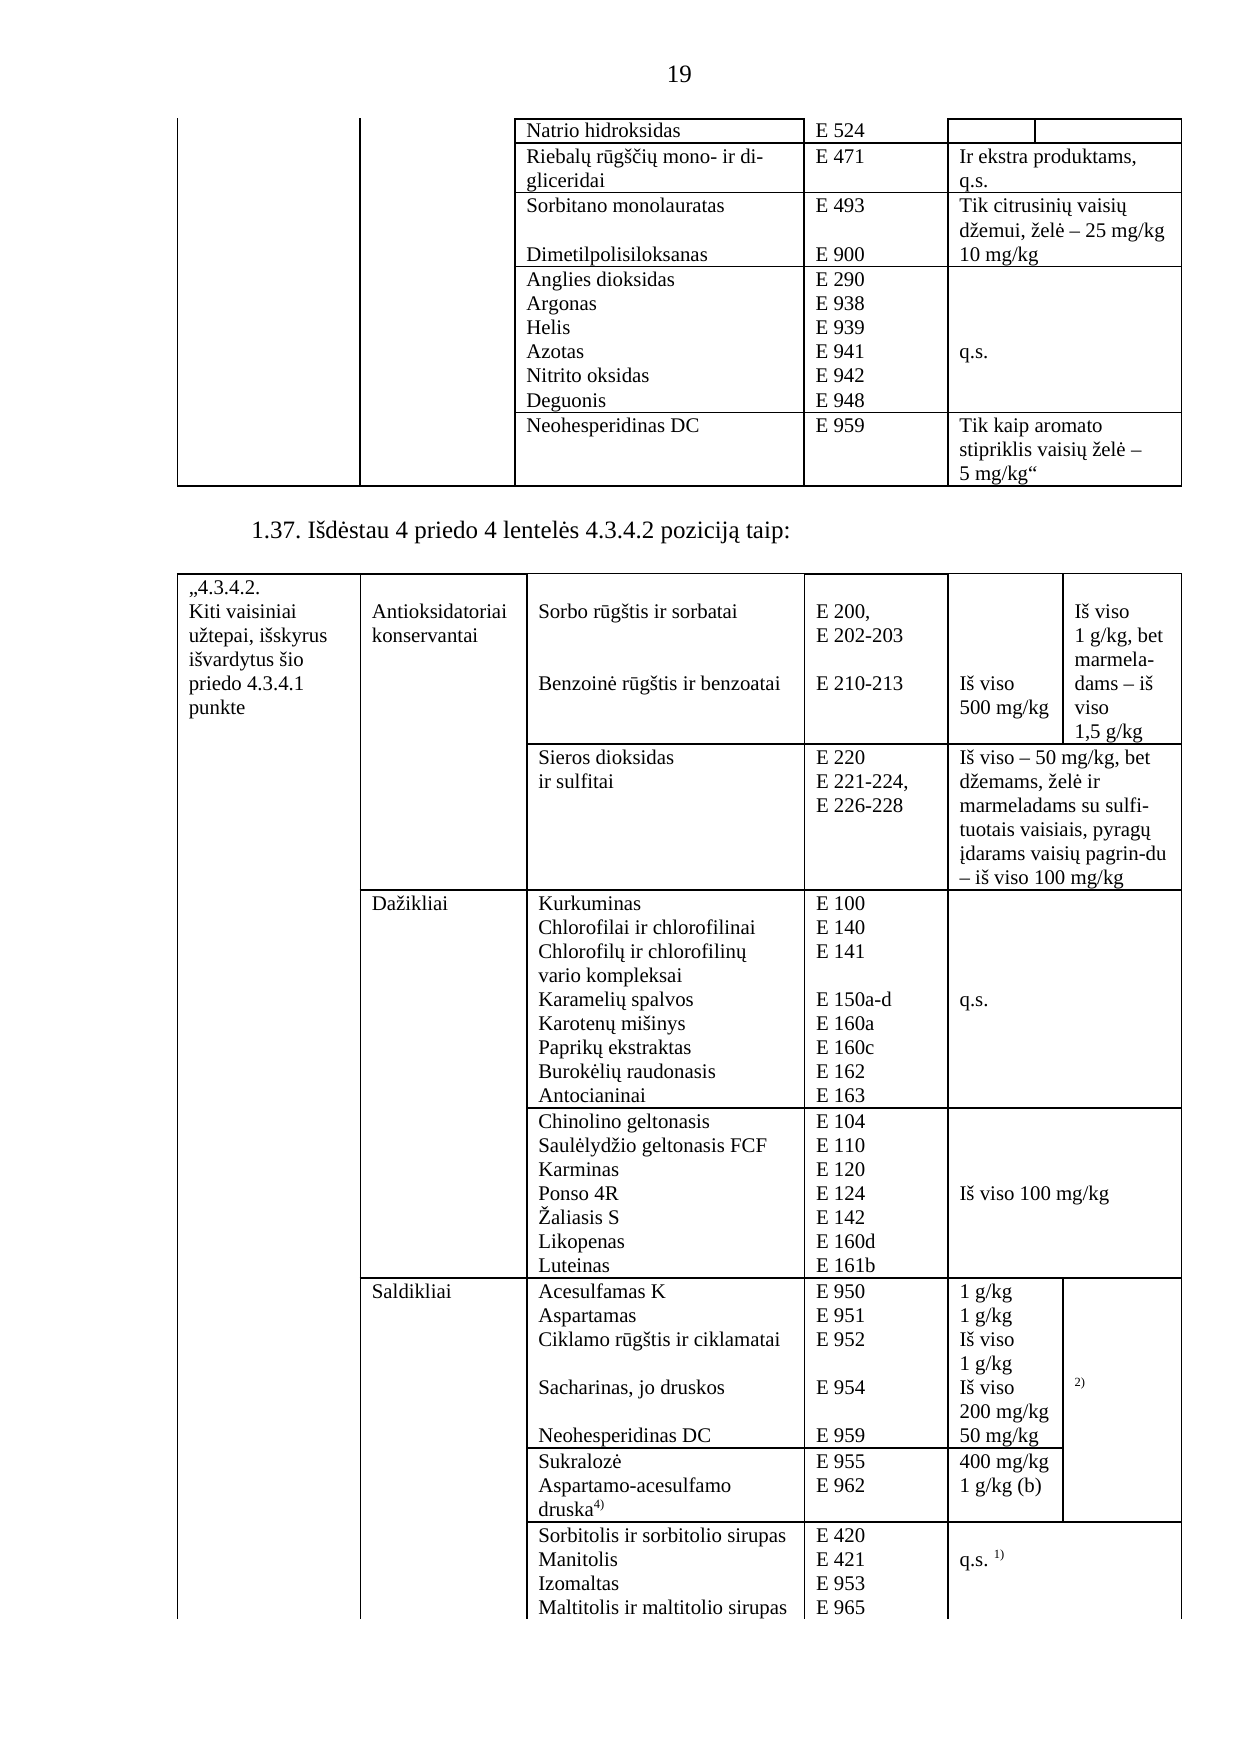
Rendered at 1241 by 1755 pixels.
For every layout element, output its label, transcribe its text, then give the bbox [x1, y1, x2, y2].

table_cell E 955 E 962 [805, 1449, 947, 1521]
table_cell [178, 1205, 360, 1229]
table_cell E 290 [805, 267, 947, 291]
table_cell Žaliasis S [528, 1205, 804, 1229]
table_cell Chinolino geltonasis [528, 1109, 804, 1133]
table_cell E 142 [805, 1205, 947, 1229]
table_cell Karminas [528, 1157, 804, 1181]
table_header Iš viso 1 g/kg, bet marmela- [1064, 574, 1181, 671]
table_cell [178, 987, 360, 1011]
table_cell Nitrito oksidas [516, 364, 803, 387]
table_cell [178, 1595, 360, 1619]
table_cell E 948 [805, 388, 947, 412]
table_cell Riebalų rūgščių mono- ir di- gliceridai [516, 144, 803, 192]
table_cell Aspartamas [528, 1303, 804, 1327]
table_cell Azotas [516, 339, 803, 363]
table_cell [949, 1595, 1181, 1619]
table_cell E 160d [805, 1229, 947, 1253]
table_cell [361, 1327, 526, 1375]
table_header [949, 574, 1062, 671]
table_cell [361, 1229, 526, 1253]
table_cell [361, 1521, 526, 1547]
table_cell Maltitolis ir maltitolio sirupas [528, 1595, 804, 1619]
table_cell E 163 [805, 1083, 947, 1107]
table_cell dams – iš viso 1,5 g/kg [1064, 671, 1181, 743]
table_cell [949, 1157, 1181, 1181]
table_cell [178, 242, 359, 266]
table_cell [949, 1109, 1181, 1133]
table_cell [178, 266, 359, 291]
table_cell [949, 1133, 1181, 1157]
table_cell Argonas [516, 291, 803, 315]
table_cell [178, 1571, 360, 1595]
table_cell [361, 1205, 526, 1229]
table_cell Paprikų ekstraktas [528, 1035, 804, 1059]
table_cell [1036, 120, 1181, 142]
table_cell Iš viso 1 g/kg [949, 1327, 1062, 1375]
table_cell Sorbitolis ir sorbitolio sirupas [528, 1523, 804, 1547]
table_cell [361, 1447, 526, 1521]
table_cell E 210-213 [805, 671, 947, 743]
table_cell [178, 939, 360, 987]
table_cell E 420 [805, 1523, 947, 1547]
table_cell E 942 [805, 364, 947, 387]
table_cell E 140 [805, 915, 947, 939]
table_cell [949, 1035, 1181, 1059]
table_cell [361, 1107, 526, 1133]
table_cell E 421 [805, 1547, 947, 1571]
table_cell Burokėlių raudonasis [528, 1059, 804, 1083]
table_cell E 220 E 221-224, E 226-228 [805, 745, 947, 889]
table_cell [178, 743, 360, 889]
table_cell Sorbitano monolauratas [516, 193, 803, 242]
table_cell Anglies dioksidas [516, 267, 803, 291]
table_cell Ir ekstra produktams, q.s. [949, 144, 1181, 192]
table_cell E 951 [805, 1303, 947, 1327]
table_cell q.s. [949, 339, 1181, 363]
table_cell E 524 [805, 118, 947, 142]
table_cell Acesulfamas K [528, 1279, 804, 1303]
table_cell [361, 192, 514, 242]
table_cell [361, 242, 514, 266]
table_cell [949, 1059, 1181, 1083]
table_cell E 953 [805, 1571, 947, 1595]
table_cell Karotenų mišinys [528, 1011, 804, 1035]
table_cell [361, 142, 514, 192]
table_cell Deguonis [516, 388, 803, 412]
table_header „4.3.4.2. Kiti vaisiniai užtepai, išskyrus išvardytus šio [178, 575, 360, 671]
table_cell [949, 1523, 1181, 1547]
table_cell Saldikliai [361, 1279, 526, 1303]
table_cell E 160a [805, 1011, 947, 1035]
table_cell [178, 1327, 360, 1375]
table_cell E 938 [805, 291, 947, 315]
table_cell Sieros dioksidas ir sulfitai [528, 745, 804, 889]
table_cell [361, 388, 514, 412]
table_cell [361, 412, 514, 485]
table_cell [361, 1181, 526, 1205]
table_cell E 120 [805, 1157, 947, 1181]
table_cell [361, 1303, 526, 1327]
table_cell [178, 1303, 360, 1327]
table_cell [178, 412, 359, 485]
table_cell Neohesperidinas DC [528, 1423, 804, 1447]
table_cell E 900 [805, 242, 947, 266]
table_cell E 161b [805, 1253, 947, 1277]
table_cell [949, 1011, 1181, 1035]
table_cell priedo 4.3.4.1 punkte [178, 671, 360, 743]
table_cell E 939 [805, 315, 947, 339]
table_cell [178, 1277, 360, 1303]
table_cell E 100 [805, 891, 947, 915]
text 1.37. Išdėstau 4 priedo 4 lentelės 4.3.4.2 poziciją taip: [177, 516, 1181, 544]
table_header Sorbo rūgštis ir sorbatai [528, 574, 804, 671]
table_cell [178, 1253, 360, 1277]
table_cell E 493 [805, 193, 947, 242]
table_cell [178, 1059, 360, 1083]
table_cell E 124 [805, 1181, 947, 1205]
table_cell [949, 1083, 1181, 1107]
table_cell [949, 364, 1181, 387]
table_cell [361, 939, 526, 987]
table_cell [361, 987, 526, 1011]
table_cell [361, 1375, 526, 1423]
table_cell [361, 266, 514, 291]
table_cell Iš viso – 50 mg/kg, bet džemams, želė ir marmeladams su sulfi-tuotais vaisiais, pyragų įdarams vaisių pagrin-du – iš viso 100 mg/kg [949, 745, 1181, 889]
table_cell [361, 315, 514, 339]
table_cell E 110 [805, 1133, 947, 1157]
table_cell Luteinas [528, 1253, 804, 1277]
table_cell 1 g/kg [949, 1303, 1062, 1327]
table_cell E 471 [805, 144, 947, 192]
table_cell [949, 915, 1181, 939]
table_cell [178, 1181, 360, 1205]
table_cell Sukralozė Aspartamo-acesulfamo druska4) [528, 1449, 804, 1521]
table_cell [361, 1253, 526, 1277]
table_cell E 160c [805, 1035, 947, 1059]
table_cell [178, 1375, 360, 1423]
table_cell Ciklamo rūgštis ir ciklamatai [528, 1327, 804, 1375]
table_cell E 141 [805, 939, 947, 987]
table_cell [178, 915, 360, 939]
table_cell Dažikliai [361, 891, 526, 915]
table_cell [1064, 1423, 1181, 1447]
table_cell 50 mg/kg [949, 1423, 1062, 1447]
table_cell Kurkuminas [528, 891, 804, 915]
table_cell [1064, 1279, 1181, 1303]
table_cell [361, 1595, 526, 1619]
table_cell [178, 142, 359, 192]
table_cell [178, 1447, 360, 1521]
table_cell [949, 891, 1181, 915]
table_cell Natrio hidroksidas [516, 120, 803, 142]
table_cell [361, 1035, 526, 1059]
table_cell [178, 388, 359, 412]
table_cell [949, 1571, 1181, 1595]
table_cell [1064, 1447, 1181, 1521]
table_cell [178, 339, 359, 363]
table_cell Iš viso 100 mg/kg [949, 1181, 1181, 1205]
table_cell Likopenas [528, 1229, 804, 1253]
table_cell q.s. [949, 987, 1181, 1011]
table_cell [178, 1107, 360, 1133]
table_cell [949, 267, 1181, 291]
table_cell [178, 1229, 360, 1253]
table_cell E 150a-d [805, 987, 947, 1011]
table_cell Iš viso 500 mg/kg [949, 671, 1062, 743]
table_cell [361, 364, 514, 387]
table_cell 2) [1064, 1375, 1181, 1423]
table_cell [361, 1083, 526, 1107]
table_cell [178, 1547, 360, 1571]
table_cell E 965 [805, 1595, 947, 1619]
table_header Antioksidatoriai konservantai [361, 575, 526, 671]
table_cell [361, 1423, 526, 1447]
table_cell [361, 915, 526, 939]
table_cell [361, 671, 526, 743]
table_cell [178, 291, 359, 315]
table_cell Sacharinas, jo druskos [528, 1375, 804, 1423]
table_cell [361, 1059, 526, 1083]
table_cell Dimetilpolisiloksanas [516, 242, 803, 266]
table_cell Izomaltas [528, 1571, 804, 1595]
table_cell 400 mg/kg 1 g/kg (b) [949, 1449, 1062, 1521]
table_cell E 104 [805, 1109, 947, 1133]
table_cell [178, 1011, 360, 1035]
table_cell [361, 291, 514, 315]
table_cell [361, 1157, 526, 1181]
table_cell [178, 315, 359, 339]
table_cell E 959 [805, 1423, 947, 1447]
table_cell [949, 291, 1181, 315]
table_cell [178, 1035, 360, 1059]
table_cell [361, 743, 526, 889]
table_cell Helis [516, 315, 803, 339]
table_cell [178, 889, 360, 915]
table_cell Antocianinai [528, 1083, 804, 1107]
table_cell 1 g/kg [949, 1279, 1062, 1303]
table_cell [1064, 1327, 1181, 1375]
table_cell Benzoinė rūgštis ir benzoatai [528, 671, 804, 743]
table_header E 200, E 202-203 [805, 575, 947, 671]
table_cell [178, 1157, 360, 1181]
table_cell Saulėlydžio geltonasis FCF [528, 1133, 804, 1157]
table_cell [178, 192, 359, 242]
table_cell E 952 [805, 1327, 947, 1375]
table_cell [178, 118, 359, 142]
table_cell [361, 1011, 526, 1035]
table_cell E 162 [805, 1059, 947, 1083]
table_cell 10 mg/kg [949, 242, 1181, 266]
table_cell [949, 1229, 1181, 1253]
table_cell Neohesperidinas DC [516, 413, 803, 485]
table_cell [178, 1133, 360, 1157]
table_cell [178, 1521, 360, 1547]
table_cell [178, 1423, 360, 1447]
table_cell Manitolis [528, 1547, 804, 1571]
table_cell [361, 339, 514, 363]
table_cell [178, 364, 359, 387]
table_cell [1064, 1303, 1181, 1327]
table_cell [178, 1083, 360, 1107]
table_cell E 941 [805, 339, 947, 363]
table_cell Tik citrusinių vaisių džemui, želė – 25 mg/kg [949, 193, 1181, 242]
table_cell [361, 1133, 526, 1157]
table_cell E 959 [805, 413, 947, 485]
table_cell Tik kaip aromato stipriklis vaisių želė – 5 mg/kg“ [949, 413, 1181, 485]
table_cell [949, 315, 1181, 339]
table_cell Ponso 4R [528, 1181, 804, 1205]
table_cell [949, 1205, 1181, 1229]
table_cell [949, 1253, 1181, 1277]
table_cell Karamelių spalvos [528, 987, 804, 1011]
table_cell E 954 [805, 1375, 947, 1423]
table_cell [361, 118, 514, 142]
table_cell [361, 1571, 526, 1595]
table_cell Iš viso 200 mg/kg [949, 1375, 1062, 1423]
table_cell [949, 120, 1034, 142]
table_cell Chlorofilų ir chlorofilinų vario kompleksai [528, 939, 804, 987]
table_cell [361, 1547, 526, 1571]
table_cell q.s. 1) [949, 1547, 1181, 1571]
table_cell [949, 939, 1181, 987]
table_cell [949, 388, 1181, 412]
table_cell Chlorofilai ir chlorofilinai [528, 915, 804, 939]
table_cell E 950 [805, 1279, 947, 1303]
